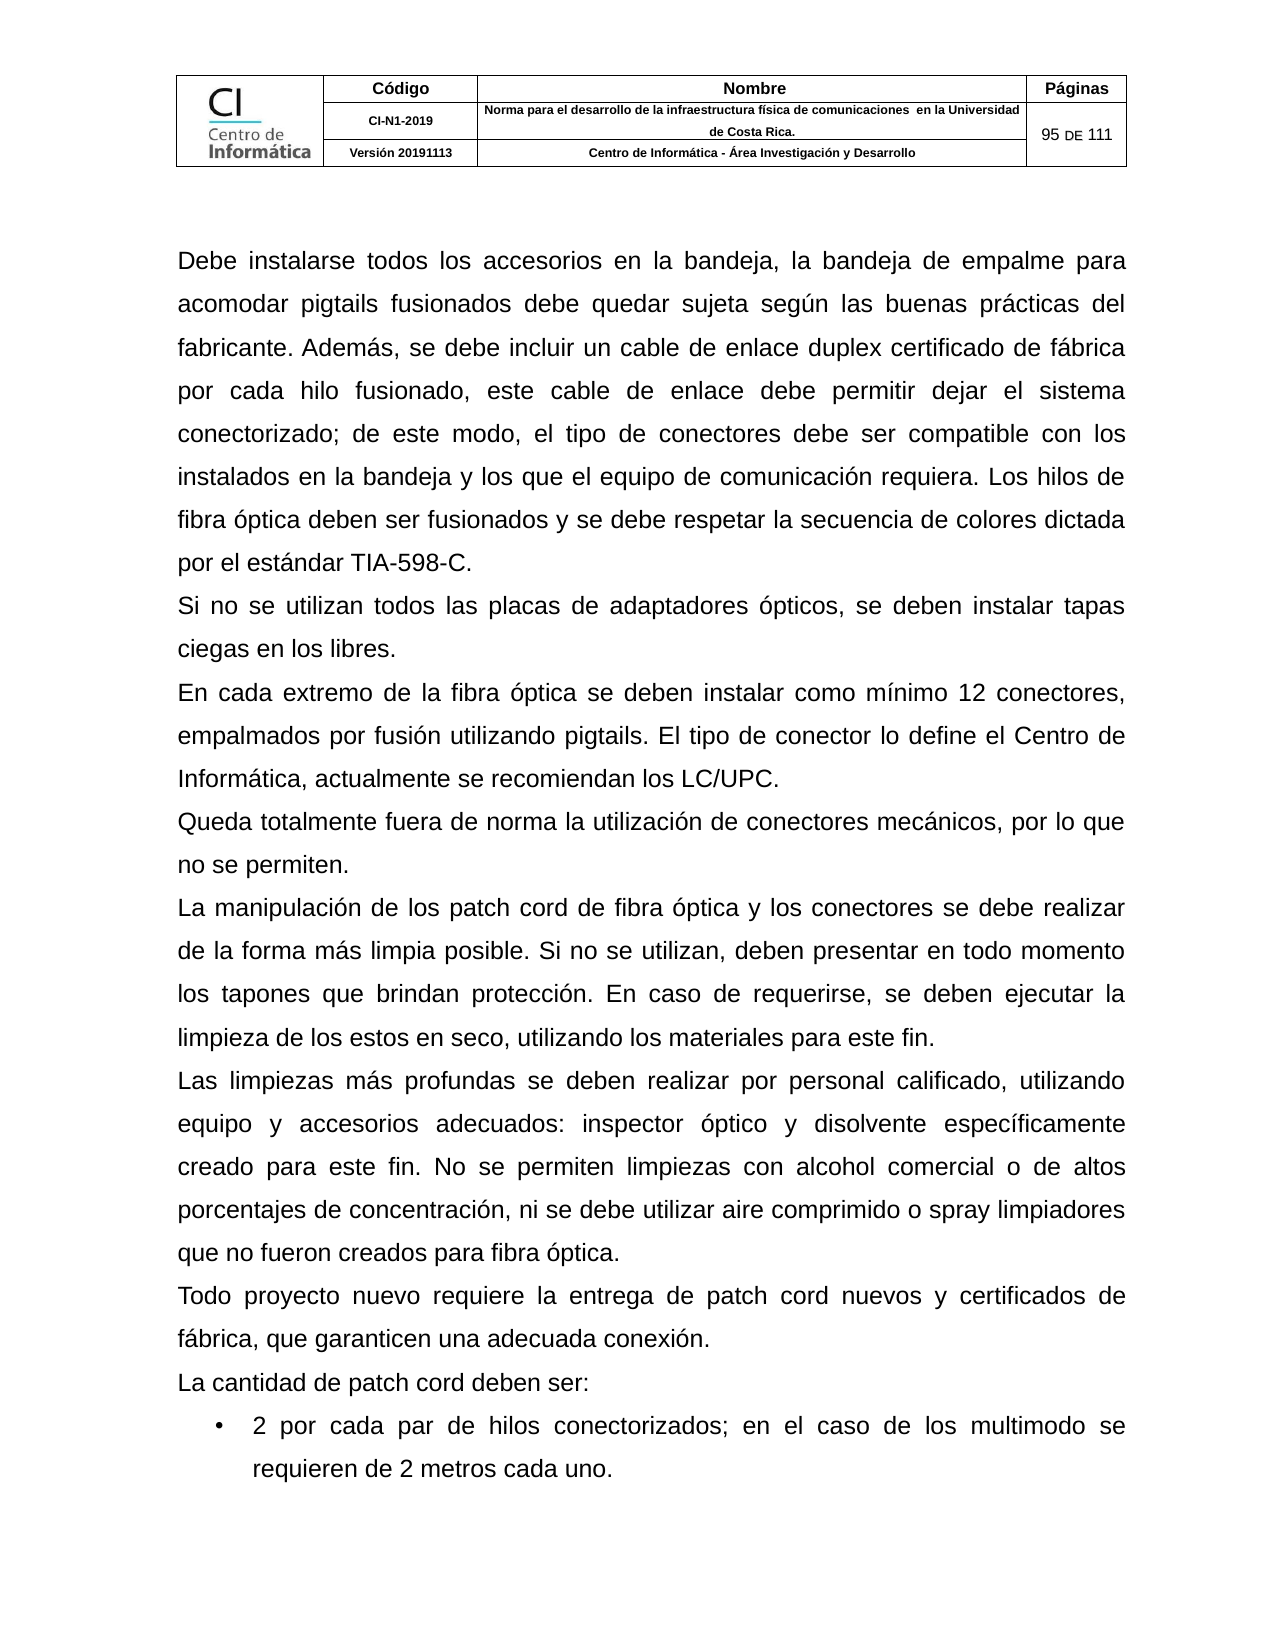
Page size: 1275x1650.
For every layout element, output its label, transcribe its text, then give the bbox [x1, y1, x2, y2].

text En cada extremo de la fibra óptica se deben instalar como mínimo 12 conectores, empalmados por fusión utilizando pigtails. El tipo de conector lo define el Centro de Informática, actualmente se recomiendan los LC/UPC. [177, 678, 1127, 793]
text La manipulación de los patch cord de fibra óptica y los conectores se debe realizar de la forma más limpia posible. Si no se utilizan, deben presentar en todo momento los tapones que brindan protección. En caso de requerirse, se deben ejecutar la limpieza de los estos en seco, utilizando los materiales para este fin. [177, 893, 1127, 1051]
text La cantidad de patch cord deben ser: [177, 1368, 1127, 1396]
text Las limpiezas más profundas se deben realizar por personal calificado, utilizando equipo y accesorios adecuados: inspector óptico y disolvente específicamente creado para este fin. No se permiten limpiezas con alcohol comercial o de altos porcentajes de concentración, ni se debe utilizar aire comprimido o spray limpiadores que no fueron creados para fibra óptica. [177, 1066, 1127, 1267]
picture [206, 81, 312, 160]
list 2 por cada par de hilos conectorizados; en el caso de los multimodo se requieren de 2 metros cada uno. [215, 1411, 1127, 1483]
text Debe instalarse todos los accesorios en la bandeja, la bandeja de empalme para acomodar pigtails fusionados debe quedar sujeta según las buenas prácticas del fabricante. Además, se debe incluir un cable de enlace duplex certificado de fábrica por cada hilo fusionado, este cable de enlace debe permitir dejar el sistema conectorizado; de este modo, el tipo de conectores debe ser compatible con los instalados en la bandeja y los que el equipo de comunicación requiera. Los hilos de fibra óptica deben ser fusionados y se debe respetar la secuencia de colores dictada por el estándar TIA-598-C. [177, 246, 1127, 577]
text Si no se utilizan todos las placas de adaptadores ópticos, se deben instalar tapas ciegas en los libres. [177, 591, 1127, 663]
text Todo proyecto nuevo requiere la entrega de patch cord nuevos y certificados de fábrica, que garanticen una adecuada conexión. [177, 1281, 1127, 1353]
text Queda totalmente fuera de norma la utilización de conectores mecánicos, por lo que no se permiten. [177, 807, 1127, 879]
